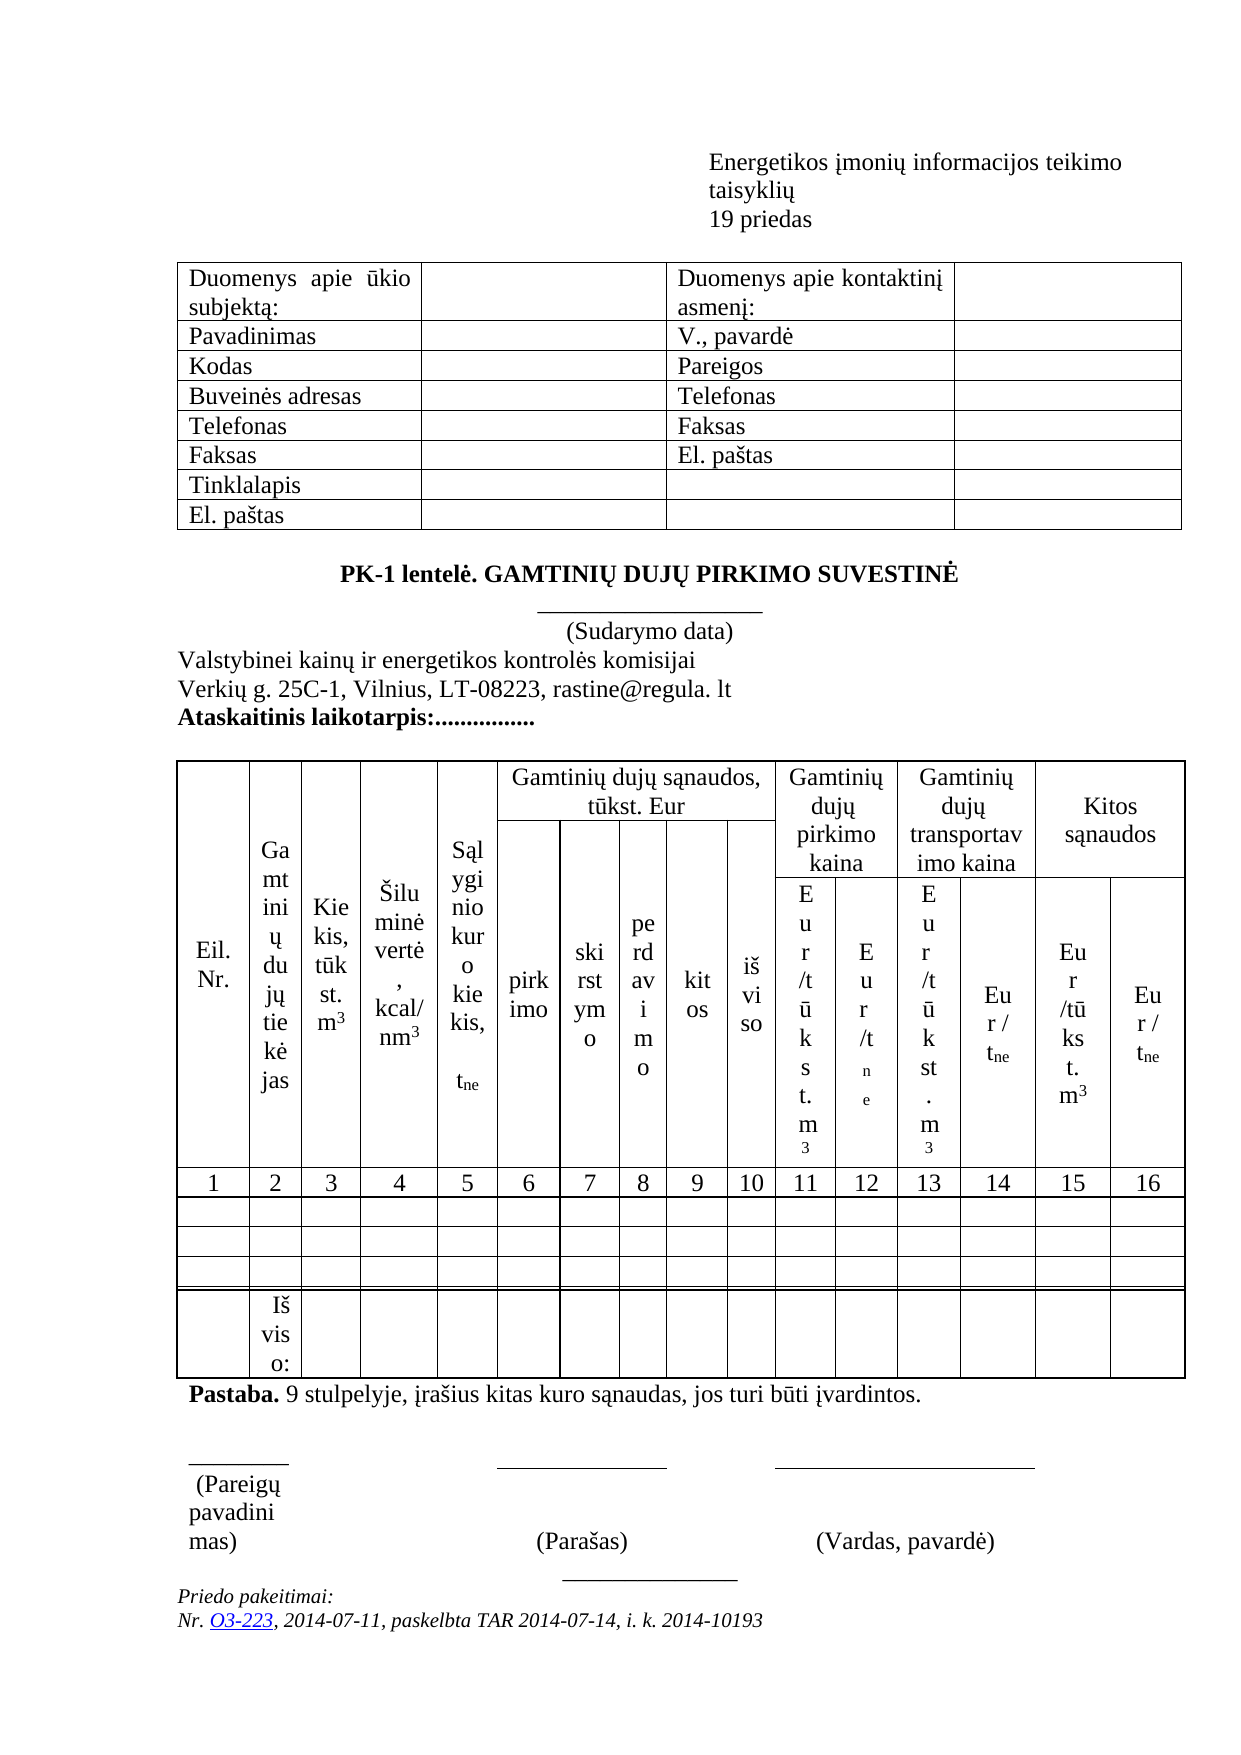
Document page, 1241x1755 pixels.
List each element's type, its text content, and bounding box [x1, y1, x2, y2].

table_cell [361, 1198, 437, 1226]
table_cell [955, 321, 1181, 350]
table_header [422, 263, 666, 320]
table_cell [361, 1468, 438, 1555]
table_cell 11 [776, 1168, 835, 1196]
table_cell [620, 1257, 666, 1286]
table_cell [1035, 1436, 1110, 1468]
table_cell [667, 1436, 728, 1468]
table_cell [898, 1291, 960, 1377]
table_cell [836, 1291, 897, 1377]
table_cell [301, 1436, 361, 1468]
table_cell [498, 1227, 559, 1256]
table_cell [898, 1227, 960, 1256]
table_cell [776, 1198, 835, 1226]
table_cell [178, 1227, 249, 1256]
table_cell [361, 1227, 437, 1256]
table_cell 2 [250, 1168, 301, 1196]
table_cell [901, 1436, 960, 1468]
table_cell [422, 321, 666, 350]
table_header Sąlyginio kuro kiekis, tne [438, 762, 497, 1167]
table_cell [728, 1436, 775, 1468]
table_cell Buveinės adresas [178, 381, 421, 410]
table_cell Eur /tne [961, 878, 1035, 1167]
table_cell [497, 1436, 560, 1468]
table_cell 9 [667, 1168, 727, 1196]
table_cell [728, 1227, 775, 1256]
table_cell Faksas [667, 411, 954, 439]
table_cell [955, 411, 1181, 439]
table_cell Eur /tne [836, 878, 897, 1167]
table_cell [775, 1436, 836, 1468]
table_header Eil. Nr. [178, 762, 249, 1167]
table_cell [776, 1257, 835, 1286]
table_cell [438, 1198, 497, 1226]
text PK-1 lentelė. GAMTINIŲ DUJŲ PIRKIMO SUVESTINĖ [177, 559, 1122, 587]
table_cell 13 [898, 1168, 960, 1196]
table_cell [776, 1291, 835, 1377]
table_header Gamtinių dujų pirkimo kaina [776, 762, 897, 877]
table_cell Kodas [178, 351, 421, 380]
table_cell Eur /tūkst. m3 [776, 878, 835, 1167]
table_header Šiluminė vertė, kcal/nm3 [361, 762, 437, 1167]
table_header Gamtinių dujų transportavimo kaina [898, 762, 1035, 877]
table_cell [620, 1227, 666, 1256]
table_cell 10 [728, 1168, 775, 1196]
table_cell [422, 441, 666, 469]
table_cell [1036, 1227, 1110, 1256]
table_cell 12 [836, 1168, 897, 1196]
table_cell [178, 1198, 249, 1226]
table_cell [560, 1436, 619, 1468]
table_cell V., pavardė [667, 321, 954, 350]
table_cell [438, 1468, 497, 1555]
table_cell [361, 1436, 438, 1468]
table_cell Eur /tūkst. m3 [898, 878, 960, 1167]
table_cell [1111, 1257, 1184, 1286]
table_cell [250, 1227, 301, 1256]
table_cell [960, 1436, 1035, 1468]
table_cell iš viso [728, 821, 775, 1167]
table_cell [178, 1257, 249, 1286]
table_cell [961, 1291, 1035, 1377]
table_cell [728, 1198, 775, 1226]
text 19 priedas [709, 204, 1122, 233]
table_cell [1111, 1291, 1184, 1377]
table_cell [498, 1291, 559, 1377]
table_cell [438, 1257, 497, 1286]
table_header Duomenys apie kontaktinį asmenį: [667, 263, 954, 320]
table_cell (Parašas) [497, 1469, 667, 1555]
table_cell [361, 1291, 437, 1377]
table_cell [438, 1436, 497, 1468]
table_cell [1111, 1198, 1184, 1226]
table_cell [438, 1227, 497, 1256]
table_cell [301, 1468, 361, 1555]
table_cell ________ [177, 1436, 301, 1468]
table_header Duomenys apie ūkio subjektą: [178, 263, 421, 320]
table_cell [898, 1198, 960, 1226]
table_cell 5 [438, 1168, 497, 1196]
table_cell [667, 500, 954, 529]
table_cell [302, 1227, 360, 1256]
table_cell Eur /tne [1111, 878, 1184, 1167]
table_cell Eur /tūkst. m3 [1036, 878, 1110, 1167]
table_cell skirstymo [561, 821, 619, 1167]
table_cell [422, 351, 666, 380]
table_cell [667, 1291, 727, 1377]
table_cell [1111, 1227, 1184, 1256]
table_cell [667, 1468, 728, 1555]
table_cell 4 [361, 1168, 437, 1196]
table_cell [302, 1257, 360, 1286]
text Ataskaitinis laikotarpis:................ [177, 702, 1122, 731]
table_cell [955, 500, 1181, 529]
table_cell 16 [1111, 1168, 1184, 1196]
table_cell [561, 1227, 619, 1256]
table_cell [776, 1227, 835, 1256]
table_header Gamtinių dujų sąnaudos, tūkst. Eur [498, 762, 775, 819]
table_cell perdavimo [620, 821, 666, 1167]
text __________________ [177, 587, 1122, 616]
table_cell [898, 1257, 960, 1286]
table_cell Faksas [178, 441, 421, 469]
table_cell [302, 1198, 360, 1226]
table_cell 15 [1036, 1168, 1110, 1196]
table_cell [422, 381, 666, 410]
table_cell [620, 1291, 666, 1377]
table_cell 3 [302, 1168, 360, 1196]
table_cell [836, 1198, 897, 1226]
table_cell [836, 1227, 897, 1256]
table_cell [955, 470, 1181, 499]
table_cell [961, 1257, 1035, 1286]
table_cell [955, 351, 1181, 380]
table_cell [667, 470, 954, 499]
table_cell [422, 470, 666, 499]
table_cell [1036, 1291, 1110, 1377]
table_cell [728, 1291, 775, 1377]
table_cell 7 [561, 1168, 619, 1196]
table_cell (Pareigų pavadinimas) [177, 1468, 301, 1555]
table_cell [955, 441, 1181, 469]
table_cell [961, 1227, 1035, 1256]
table_cell pirkimo [498, 821, 559, 1167]
table_cell [561, 1257, 619, 1286]
table_cell 1 [178, 1168, 249, 1196]
table_cell [438, 1291, 497, 1377]
text Valstybinei kainų ir energetikos kontrolės komisijai [177, 645, 1122, 674]
table_cell 6 [498, 1168, 559, 1196]
table_cell [836, 1436, 901, 1468]
text Energetikos įmonių informacijos teikimo taisyklių [709, 147, 1122, 204]
table_cell kitos [667, 821, 727, 1167]
table_cell [836, 1257, 897, 1286]
table_cell [302, 1291, 360, 1377]
table_cell [498, 1257, 559, 1286]
table_cell [422, 411, 666, 439]
text (Sudarymo data) [177, 616, 1122, 645]
table_cell [361, 1257, 437, 1286]
table_header Kitos sąnaudos [1036, 762, 1184, 877]
table_cell [1110, 1468, 1185, 1555]
table_cell El. paštas [178, 500, 421, 529]
table_cell Iš viso: [250, 1291, 301, 1377]
table_cell [667, 1227, 727, 1256]
table_cell [250, 1257, 301, 1286]
table_cell 8 [620, 1168, 666, 1196]
table_cell [667, 1198, 727, 1226]
table_cell Telefonas [667, 381, 954, 410]
table_cell Pastaba. 9 stulpelyje, įrašius kitas kuro sąnaudas, jos turi būti įvardintos. [177, 1379, 1185, 1436]
table_cell [667, 1257, 727, 1286]
table_cell [561, 1198, 619, 1226]
table_cell 14 [961, 1168, 1035, 1196]
table_cell [178, 1291, 249, 1377]
table_cell Pareigos [667, 351, 954, 380]
table_cell [1110, 1436, 1185, 1468]
table_cell [728, 1257, 775, 1286]
table_cell Telefonas [178, 411, 421, 439]
table_cell [1036, 1198, 1110, 1226]
table_header [955, 263, 1181, 320]
table_cell [422, 500, 666, 529]
table_header Kiekis, tūkst. m3 [302, 762, 360, 1167]
text Verkių g. 25C-1, Vilnius, LT-08223, rastine@regula. lt [177, 674, 1122, 702]
table_cell El. paštas [667, 441, 954, 469]
table_cell Pavadinimas [178, 321, 421, 350]
table_cell [955, 381, 1181, 410]
table_cell [250, 1198, 301, 1226]
text Nr. O3-223, 2014-07-11, paskelbta TAR 2014-07-14, i. k. 2014-10193 [177, 1608, 1122, 1632]
table_cell [620, 1198, 666, 1226]
table_header Gamtinių dujų tiekėjas [250, 762, 301, 1167]
table_cell [498, 1198, 559, 1226]
table_cell Tinklalapis [178, 470, 421, 499]
text Priedo pakeitimai: [177, 1584, 1122, 1608]
table_cell [1035, 1468, 1110, 1555]
table_cell [961, 1198, 1035, 1226]
table_cell (Vardas, pavardė) [775, 1469, 1035, 1555]
table_cell [619, 1436, 667, 1468]
table_cell [728, 1468, 775, 1555]
text ______________ [177, 1555, 1122, 1584]
table_cell [561, 1291, 619, 1377]
table_cell [1036, 1257, 1110, 1286]
